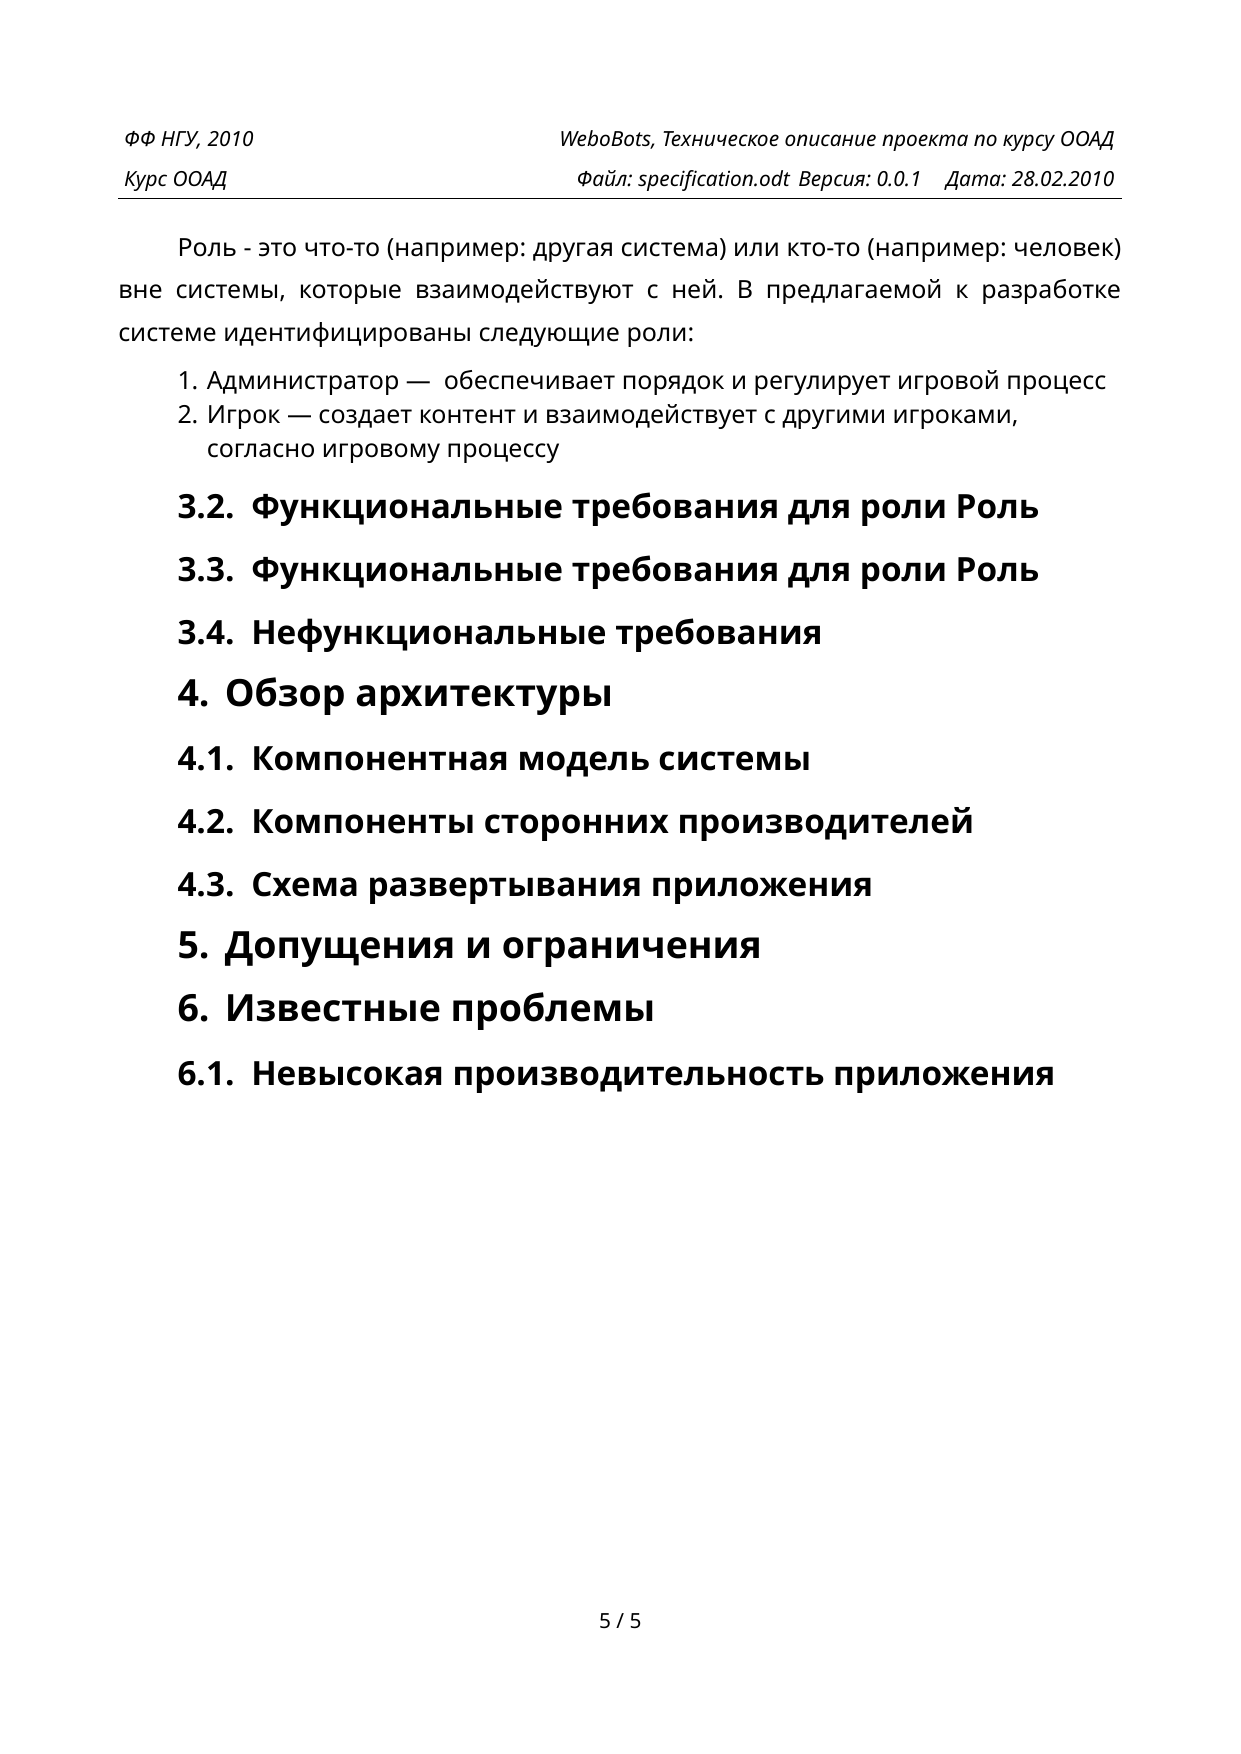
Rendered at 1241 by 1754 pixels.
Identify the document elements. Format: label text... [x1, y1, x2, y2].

subtitle Нефункциональные требования [177, 609, 1063, 654]
subtitle Функциональные требования для роли Роль [177, 546, 1063, 591]
subtitle Компонентная модель системы [177, 735, 1063, 780]
subtitle Допущения и ограничения [177, 918, 1063, 969]
subtitle Невысокая производительность приложения [177, 1050, 1063, 1095]
subtitle Функциональные требования для роли Роль [177, 483, 1063, 528]
list Игрок — создает контент и взаимодействует с другими игроками, согласно игровому процессу [177, 397, 1122, 465]
list Администратор — обеспечивает порядок и регулирует игровой процесс [177, 363, 1122, 397]
subtitle Обзор архитектуры [177, 666, 1063, 717]
text Роль - это что-то (например: другая система) или кто-то (например: человек) вне системы, которые взаимодействуют с ней. В предлагаемой к разработке системе идентифицированы следующие роли: [118, 229, 1122, 348]
subtitle Известные проблемы [177, 981, 1063, 1032]
subtitle Схема развертывания приложения [177, 861, 1063, 906]
subtitle Компоненты сторонних производителей [177, 798, 1063, 843]
